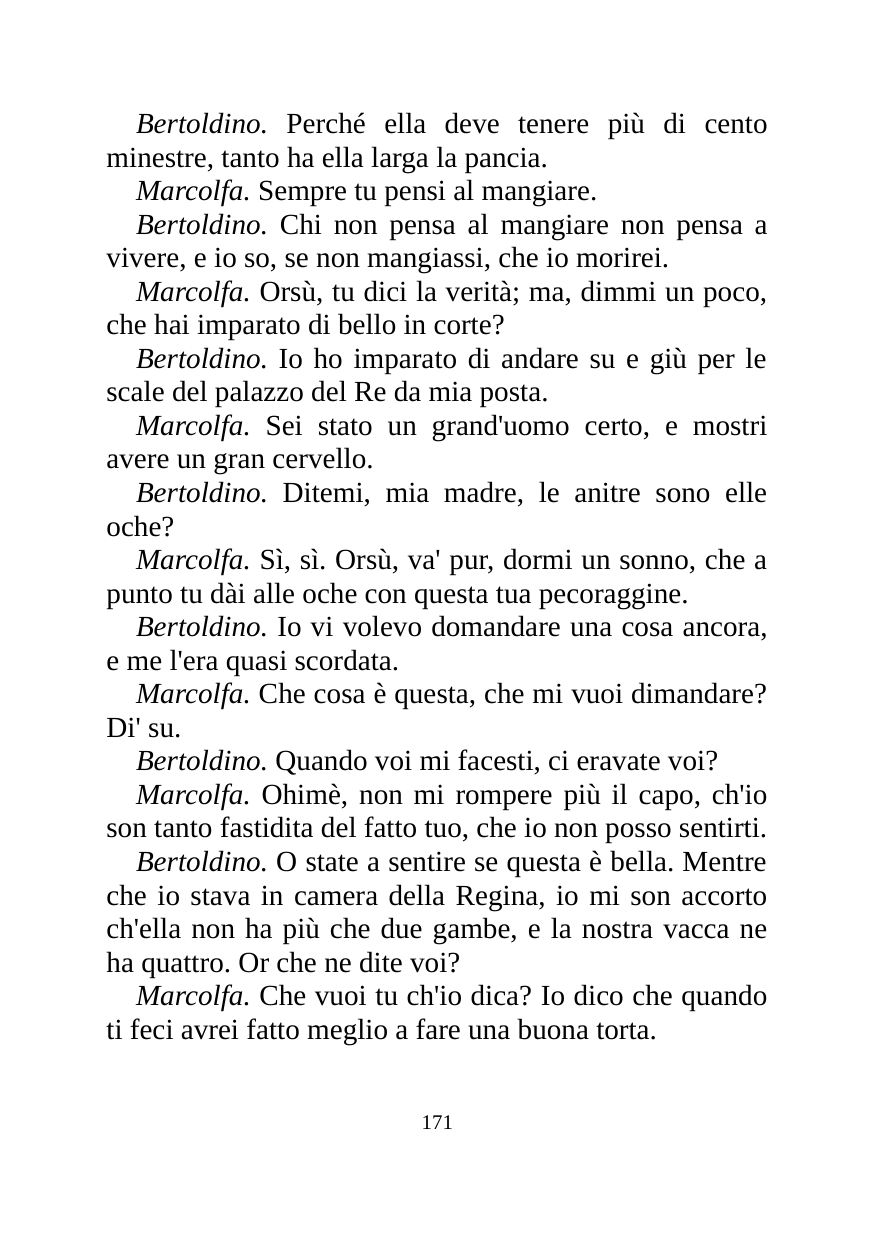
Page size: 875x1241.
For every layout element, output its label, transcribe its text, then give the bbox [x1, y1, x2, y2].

text Marcolfa. Che vuoi tu ch'io dica? Io dico che quando ti feci avrei fatto meglio a fare una buona torta. [106, 978, 768, 1045]
text Marcolfa. Sempre tu pensi al mangiare. [106, 173, 768, 207]
text Bertoldino. Io vi volevo domandare una cosa ancora, e me l'era quasi scordata. [106, 609, 768, 676]
text Bertoldino. Chi non pensa al mangiare non pensa a vivere, e io so, se non mangiassi, che io morirei. [106, 207, 768, 274]
text Bertoldino. O state a sentire se questa è bella. Mentre che io stava in camera della Regina, io mi son accorto ch'ella non ha più che due gambe, e la nostra vacca ne ha quattro. Or che ne dite voi? [106, 844, 768, 978]
text Marcolfa. Sì, sì. Orsù, va' pur, dormi un sonno, che a punto tu dài alle oche con questa tua pecoraggine. [106, 542, 768, 609]
text Marcolfa. Orsù, tu dici la verità; ma, dimmi un poco, che hai imparato di bello in corte? [106, 274, 768, 341]
text Bertoldino. Quando voi mi facesti, ci eravate voi? [106, 743, 768, 777]
text Bertoldino. Perché ella deve tenere più di cento minestre, tanto ha ella larga la pancia. [106, 106, 768, 173]
text Marcolfa. Ohimè, non mi rompere più il capo, ch'io son tanto fastidita del fatto tuo, che io non posso sentirti. [106, 777, 768, 844]
text Bertoldino. Ditemi, mia madre, le anitre sono elle oche? [106, 475, 768, 542]
text Marcolfa. Sei stato un grand'uomo certo, e mostri avere un gran cervello. [106, 408, 768, 475]
text Bertoldino. Io ho imparato di andare su e giù per le scale del palazzo del Re da mia posta. [106, 341, 768, 408]
text Marcolfa. Che cosa è questa, che mi vuoi dimandare? Di' su. [106, 676, 768, 743]
